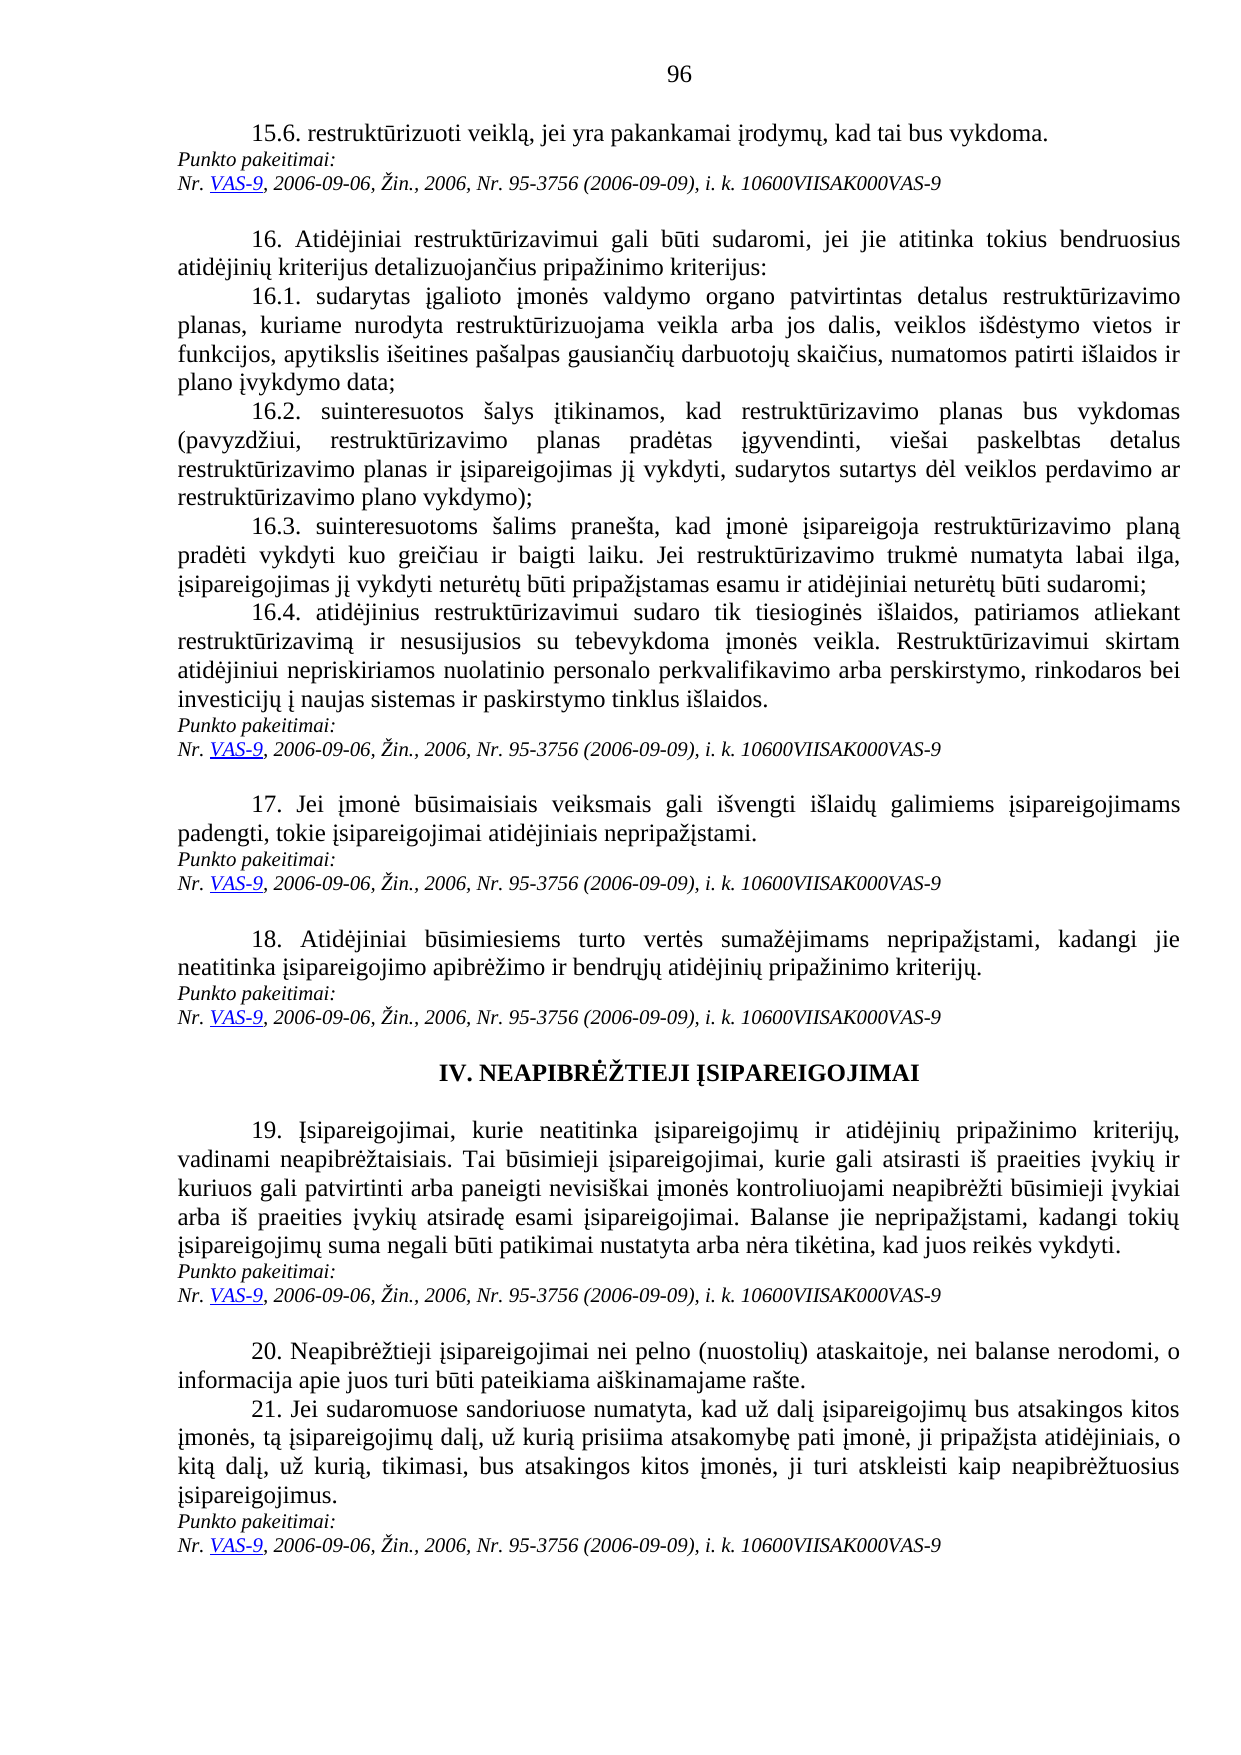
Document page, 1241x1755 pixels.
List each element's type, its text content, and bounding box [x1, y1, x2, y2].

text Nr. VAS-9, 2006-09-06, Žin., 2006, Nr. 95-3756 (2006-09-09), i. k. 10600VIISAK000VAS-9 [177, 1533, 1181, 1557]
text 19. Įsipareigojimai, kurie neatitinka įsipareigojimų ir atidėjinių pripažinimo kriterijų, vadinami neapibrėžtaisiais. Tai būsimieji įsipareigojimai, kurie gali atsirasti iš praeities įvykių ir kuriuos gali patvirtinti arba paneigti nevisiškai įmonės kontroliuojami neapibrėžti būsimieji įvykiai arba iš praeities įvykių atsiradę esami įsipareigojimai. Balanse jie nepripažįstami, kadangi tokių įsipareigojimų suma negali būti patikimai nustatyta arba nėra tikėtina, kad juos reikės vykdyti. [177, 1116, 1181, 1259]
text Punkto pakeitimai: [177, 847, 1181, 871]
text Nr. VAS-9, 2006-09-06, Žin., 2006, Nr. 95-3756 (2006-09-09), i. k. 10600VIISAK000VAS-9 [177, 737, 1181, 761]
text IV. NEAPIBRĖŽTIEJI ĮSIPAREIGOJIMAI [177, 1058, 1181, 1087]
text Punkto pakeitimai: [177, 1259, 1181, 1283]
text 20. Neapibrėžtieji įsipareigojimai nei pelno (nuostolių) ataskaitoje, nei balanse nerodomi, o informacija apie juos turi būti pateikiama aiškinamajame rašte. [177, 1336, 1181, 1394]
text Nr. VAS-9, 2006-09-06, Žin., 2006, Nr. 95-3756 (2006-09-09), i. k. 10600VIISAK000VAS-9 [177, 1283, 1181, 1307]
text Nr. VAS-9, 2006-09-06, Žin., 2006, Nr. 95-3756 (2006-09-09), i. k. 10600VIISAK000VAS-9 [177, 171, 1181, 195]
text Punkto pakeitimai: [177, 1509, 1181, 1533]
text 16.3. suinteresuotoms šalims pranešta, kad įmonė įsipareigoja restruktūrizavimo planą pradėti vykdyti kuo greičiau ir baigti laiku. Jei restruktūrizavimo trukmė numatyta labai ilga, įsipareigojimas jį vykdyti neturėtų būti pripažįstamas esamu ir atidėjiniai neturėtų būti sudaromi; [177, 511, 1181, 597]
text 16.2. suinteresuotos šalys įtikinamos, kad restruktūrizavimo planas bus vykdomas (pavyzdžiui, restruktūrizavimo planas pradėtas įgyvendinti, viešai paskelbtas detalus restruktūrizavimo planas ir įsipareigojimas jį vykdyti, sudarytos sutartys dėl veiklos perdavimo ar restruktūrizavimo plano vykdymo); [177, 396, 1181, 511]
text 18. Atidėjiniai būsimiesiems turto vertės sumažėjimams nepripažįstami, kadangi jie neatitinka įsipareigojimo apibrėžimo ir bendrųjų atidėjinių pripažinimo kriterijų. [177, 924, 1181, 981]
text Punkto pakeitimai: [177, 147, 1181, 171]
text 21. Jei sudaromuose sandoriuose numatyta, kad už dalį įsipareigojimų bus atsakingos kitos įmonės, tą įsipareigojimų dalį, už kurią prisiima atsakomybę pati įmonė, ji pripažįsta atidėjiniais, o kitą dalį, už kurią, tikimasi, bus atsakingos kitos įmonės, ji turi atskleisti kaip neapibrėžtuosius įsipareigojimus. [177, 1394, 1181, 1509]
text Punkto pakeitimai: [177, 712, 1181, 737]
text 16. Atidėjiniai restruktūrizavimui gali būti sudaromi, jei jie atitinka tokius bendruosius atidėjinių kriterijus detalizuojančius pripažinimo kriterijus: [177, 224, 1181, 281]
text 16.1. sudarytas įgalioto įmonės valdymo organo patvirtintas detalus restruktūrizavimo planas, kuriame nurodyta restruktūrizuojama veikla arba jos dalis, veiklos išdėstymo vietos ir funkcijos, apytikslis išeitines pašalpas gausiančių darbuotojų skaičius, numatomos patirti išlaidos ir plano įvykdymo data; [177, 281, 1181, 396]
text Punkto pakeitimai: [177, 981, 1181, 1005]
text Nr. VAS-9, 2006-09-06, Žin., 2006, Nr. 95-3756 (2006-09-09), i. k. 10600VIISAK000VAS-9 [177, 871, 1181, 895]
text 16.4. atidėjinius restruktūrizavimui sudaro tik tiesioginės išlaidos, patiriamos atliekant restruktūrizavimą ir nesusijusios su tebevykdoma įmonės veikla. Restruktūrizavimui skirtam atidėjiniui nepriskiriamos nuolatinio personalo perkvalifikavimo arba perskirstymo, rinkodaros bei investicijų į naujas sistemas ir paskirstymo tinklus išlaidos. [177, 597, 1181, 712]
text Nr. VAS-9, 2006-09-06, Žin., 2006, Nr. 95-3756 (2006-09-09), i. k. 10600VIISAK000VAS-9 [177, 1005, 1181, 1029]
text 15.6. restruktūrizuoti veiklą, jei yra pakankamai įrodymų, kad tai bus vykdoma. [177, 118, 1181, 147]
text 17. Jei įmonė būsimaisiais veiksmais gali išvengti išlaidų galimiems įsipareigojimams padengti, tokie įsipareigojimai atidėjiniais nepripažįstami. [177, 789, 1181, 847]
